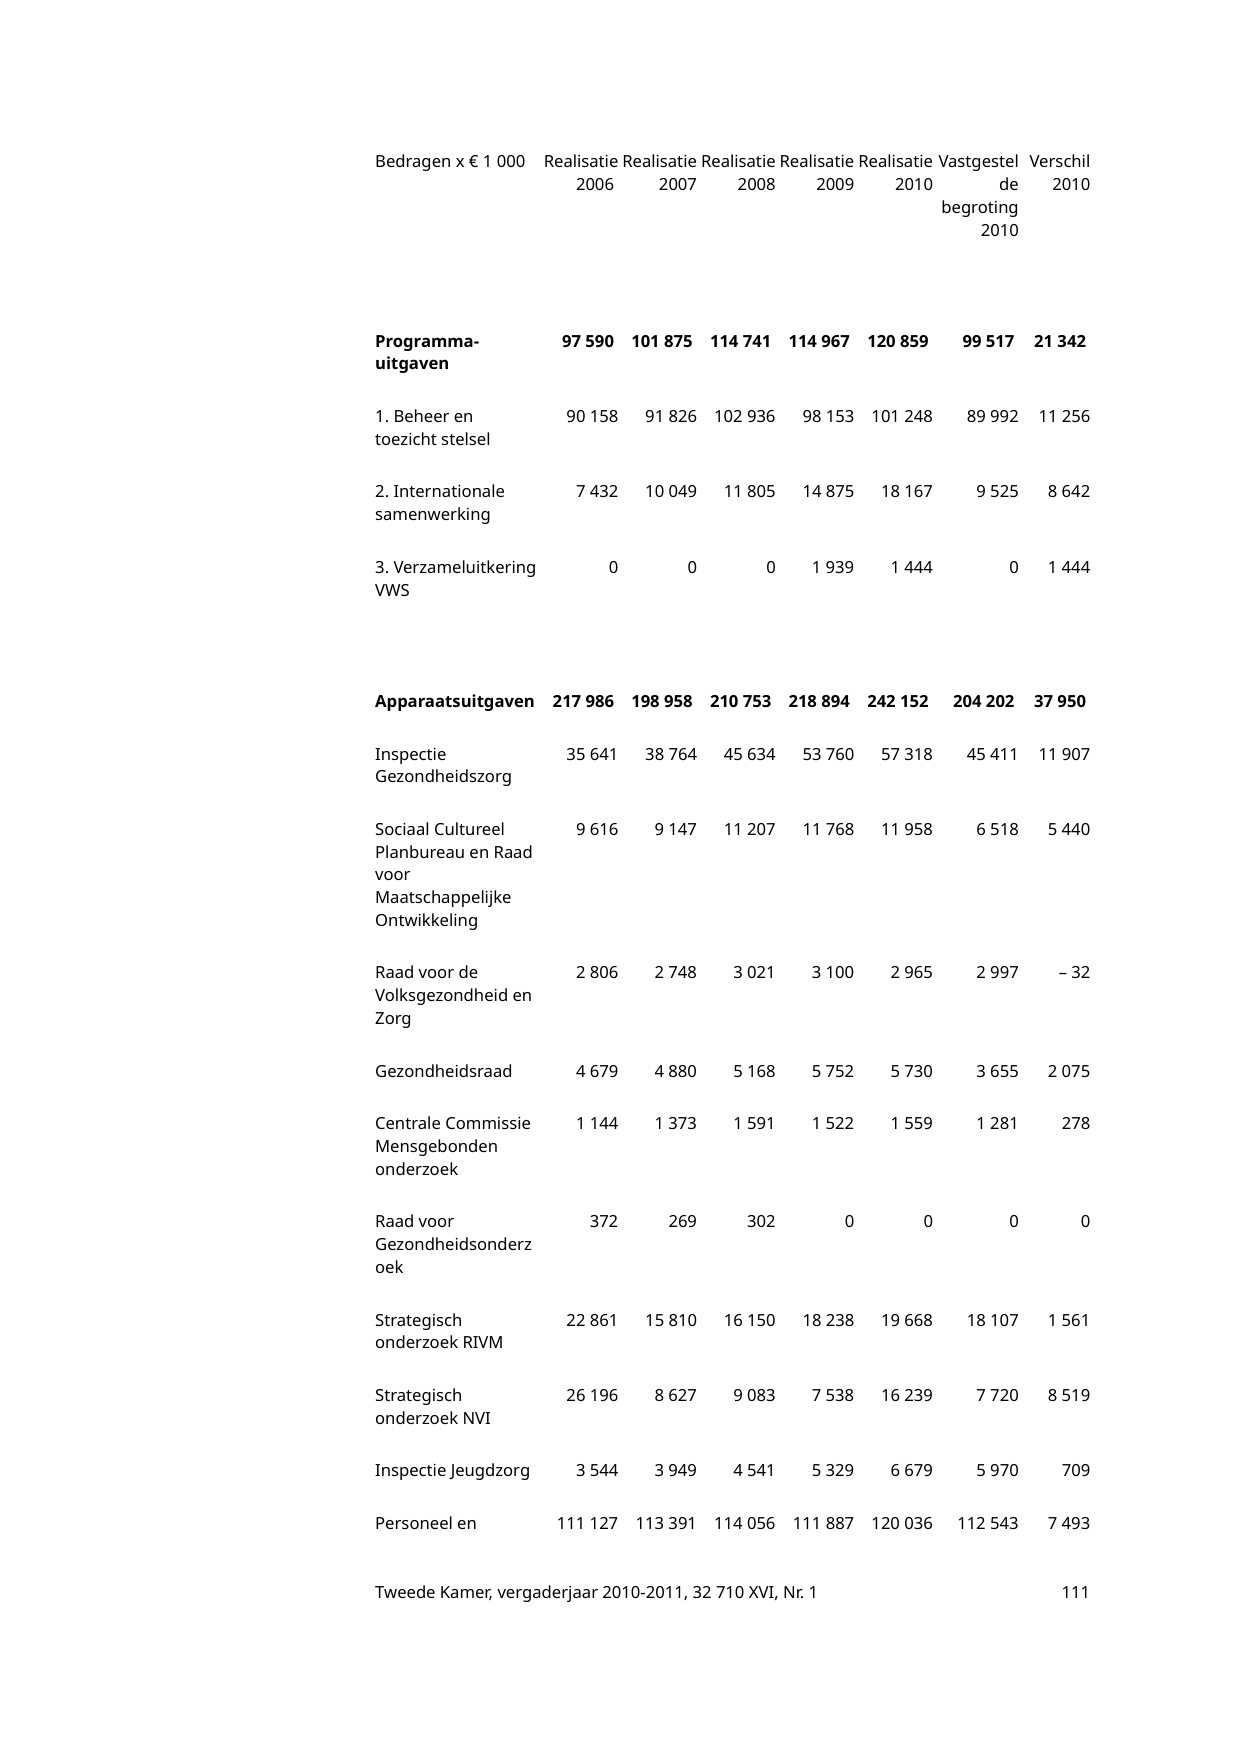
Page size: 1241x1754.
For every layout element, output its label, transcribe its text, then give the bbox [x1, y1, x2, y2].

table_cell 8 642 [1019, 480, 1090, 556]
table_cell 1 144 [539, 1112, 618, 1210]
table_cell 35 641 [539, 742, 618, 817]
table_cell 1. Beheer en toezicht stelsel [375, 405, 539, 480]
table_cell [697, 631, 775, 689]
table_cell 99 517 [933, 329, 1018, 405]
table_cell 204 202 [933, 689, 1018, 742]
table_cell [775, 631, 854, 689]
table_cell 1 373 [618, 1112, 697, 1210]
table_cell 111 887 [775, 1512, 854, 1534]
table_cell 111 127 [539, 1512, 618, 1534]
table_cell [854, 631, 933, 689]
table_cell Personeel en [375, 1512, 539, 1534]
table_header Vastgestelde begroting 2010 [933, 150, 1018, 271]
table_cell 37 950 [1019, 689, 1090, 742]
table_cell 4 541 [697, 1459, 775, 1512]
table_cell 112 543 [933, 1512, 1018, 1534]
table_cell 2 075 [1019, 1059, 1090, 1112]
table_header Realisatie 2006 [539, 150, 618, 271]
table_cell 90 158 [539, 405, 618, 480]
table_cell 8 519 [1019, 1384, 1090, 1459]
table_cell 114 056 [697, 1512, 775, 1534]
table_cell Raad voor de Volksgezondheid en Zorg [375, 961, 539, 1059]
table_cell 3. Verzameluitkering VWS [375, 556, 539, 631]
table_cell [1019, 631, 1090, 689]
table_cell 0 [1019, 1210, 1090, 1308]
table_cell [1019, 271, 1090, 329]
table_cell 14 875 [775, 480, 854, 556]
table_cell 114 741 [697, 329, 775, 405]
table_cell 18 107 [933, 1308, 1018, 1383]
table_cell 5 329 [775, 1459, 854, 1512]
table_cell 278 [1019, 1112, 1090, 1210]
table_cell 21 342 [1019, 329, 1090, 405]
table_header Bedragen x € 1 000 [375, 150, 539, 271]
table_cell Centrale Commissie Mensgebonden onderzoek [375, 1112, 539, 1210]
table_cell Programma-uitgaven [375, 329, 539, 405]
table_cell 1 561 [1019, 1308, 1090, 1383]
table_cell 11 958 [854, 818, 933, 961]
table_cell 1 591 [697, 1112, 775, 1210]
table_cell 16 239 [854, 1384, 933, 1459]
table_cell Gezondheidsraad [375, 1059, 539, 1112]
table_cell 6 518 [933, 818, 1018, 961]
table_cell 45 411 [933, 742, 1018, 817]
table_cell 2. Internationale samenwerking [375, 480, 539, 556]
table_cell 5 730 [854, 1059, 933, 1112]
table_cell 1 522 [775, 1112, 854, 1210]
table_cell 7 538 [775, 1384, 854, 1459]
table_cell Strategisch onderzoek NVI [375, 1384, 539, 1459]
table_cell 2 965 [854, 961, 933, 1059]
table_cell 114 967 [775, 329, 854, 405]
table_cell 3 021 [697, 961, 775, 1059]
table_header Verschil 2010 [1019, 150, 1090, 271]
table_cell 102 936 [697, 405, 775, 480]
table_cell 3 100 [775, 961, 854, 1059]
table_cell 9 525 [933, 480, 1018, 556]
table_header Realisatie 2010 [854, 150, 933, 271]
table_cell 269 [618, 1210, 697, 1308]
table_cell 0 [933, 556, 1018, 631]
table_cell 1 281 [933, 1112, 1018, 1210]
table_cell 101 875 [618, 329, 697, 405]
table_cell [933, 631, 1018, 689]
table_cell Sociaal Cultureel Planbureau en Raad voor Maatschappelijke Ontwikkeling [375, 818, 539, 961]
table_cell 1 444 [854, 556, 933, 631]
table_cell 2 806 [539, 961, 618, 1059]
table_header Realisatie 2007 [618, 150, 697, 271]
table_header Realisatie 2009 [775, 150, 854, 271]
table_cell Apparaatsuitgaven [375, 689, 539, 742]
table_cell 372 [539, 1210, 618, 1308]
table_cell 9 083 [697, 1384, 775, 1459]
table_cell Inspectie Jeugdzorg [375, 1459, 539, 1512]
table_cell 4 679 [539, 1059, 618, 1112]
table_cell 5 752 [775, 1059, 854, 1112]
table_cell [854, 271, 933, 329]
table_cell 26 196 [539, 1384, 618, 1459]
table_cell 98 153 [775, 405, 854, 480]
table_cell 7 720 [933, 1384, 1018, 1459]
table_cell 11 256 [1019, 405, 1090, 480]
table_cell 210 753 [697, 689, 775, 742]
table_cell 11 768 [775, 818, 854, 961]
table_cell 91 826 [618, 405, 697, 480]
table_cell 3 655 [933, 1059, 1018, 1112]
table_cell 45 634 [697, 742, 775, 817]
table_cell 9 616 [539, 818, 618, 961]
table_cell 242 152 [854, 689, 933, 742]
table_cell 5 168 [697, 1059, 775, 1112]
table_cell 89 992 [933, 405, 1018, 480]
table_cell 8 627 [618, 1384, 697, 1459]
table_cell 120 036 [854, 1512, 933, 1534]
table_cell 6 679 [854, 1459, 933, 1512]
table_cell [539, 631, 618, 689]
table_cell 1 444 [1019, 556, 1090, 631]
table_cell Inspectie Gezondheidszorg [375, 742, 539, 817]
table_cell 18 238 [775, 1308, 854, 1383]
table_cell 113 391 [618, 1512, 697, 1534]
table_cell 53 760 [775, 742, 854, 817]
table_cell [375, 271, 539, 329]
table_cell [539, 271, 618, 329]
table_cell [618, 271, 697, 329]
table_cell 38 764 [618, 742, 697, 817]
table_cell 5 970 [933, 1459, 1018, 1512]
table_cell 0 [697, 556, 775, 631]
table_cell 120 859 [854, 329, 933, 405]
table_cell 4 880 [618, 1059, 697, 1112]
table_cell 0 [618, 556, 697, 631]
table_cell – 32 [1019, 961, 1090, 1059]
table_cell 3 544 [539, 1459, 618, 1512]
table_cell 0 [539, 556, 618, 631]
table_cell 709 [1019, 1459, 1090, 1512]
table_cell 1 939 [775, 556, 854, 631]
table_cell 18 167 [854, 480, 933, 556]
table_cell 9 147 [618, 818, 697, 961]
table_cell 198 958 [618, 689, 697, 742]
table_cell 7 432 [539, 480, 618, 556]
table_cell 2 997 [933, 961, 1018, 1059]
table_cell 22 861 [539, 1308, 618, 1383]
table_cell Raad voor Gezondheidsonderzoek [375, 1210, 539, 1308]
table_cell [697, 271, 775, 329]
table_cell 11 207 [697, 818, 775, 961]
table_cell 217 986 [539, 689, 618, 742]
table_cell 3 949 [618, 1459, 697, 1512]
table_cell 16 150 [697, 1308, 775, 1383]
table_cell 0 [775, 1210, 854, 1308]
table_cell [618, 631, 697, 689]
table_cell [933, 271, 1018, 329]
table_cell 19 668 [854, 1308, 933, 1383]
table_cell 1 559 [854, 1112, 933, 1210]
table_cell [375, 631, 539, 689]
table_header Realisatie 2008 [697, 150, 775, 271]
table_cell 218 894 [775, 689, 854, 742]
table_cell 11 805 [697, 480, 775, 556]
table_cell 0 [933, 1210, 1018, 1308]
table_cell Strategisch onderzoek RIVM [375, 1308, 539, 1383]
table_cell 15 810 [618, 1308, 697, 1383]
table_cell 2 748 [618, 961, 697, 1059]
table_cell 97 590 [539, 329, 618, 405]
table_cell 5 440 [1019, 818, 1090, 961]
table_cell 57 318 [854, 742, 933, 817]
table_cell 0 [854, 1210, 933, 1308]
table_cell 101 248 [854, 405, 933, 480]
table_cell [775, 271, 854, 329]
table_cell 7 493 [1019, 1512, 1090, 1534]
table_cell 302 [697, 1210, 775, 1308]
table_cell 11 907 [1019, 742, 1090, 817]
table_cell 10 049 [618, 480, 697, 556]
